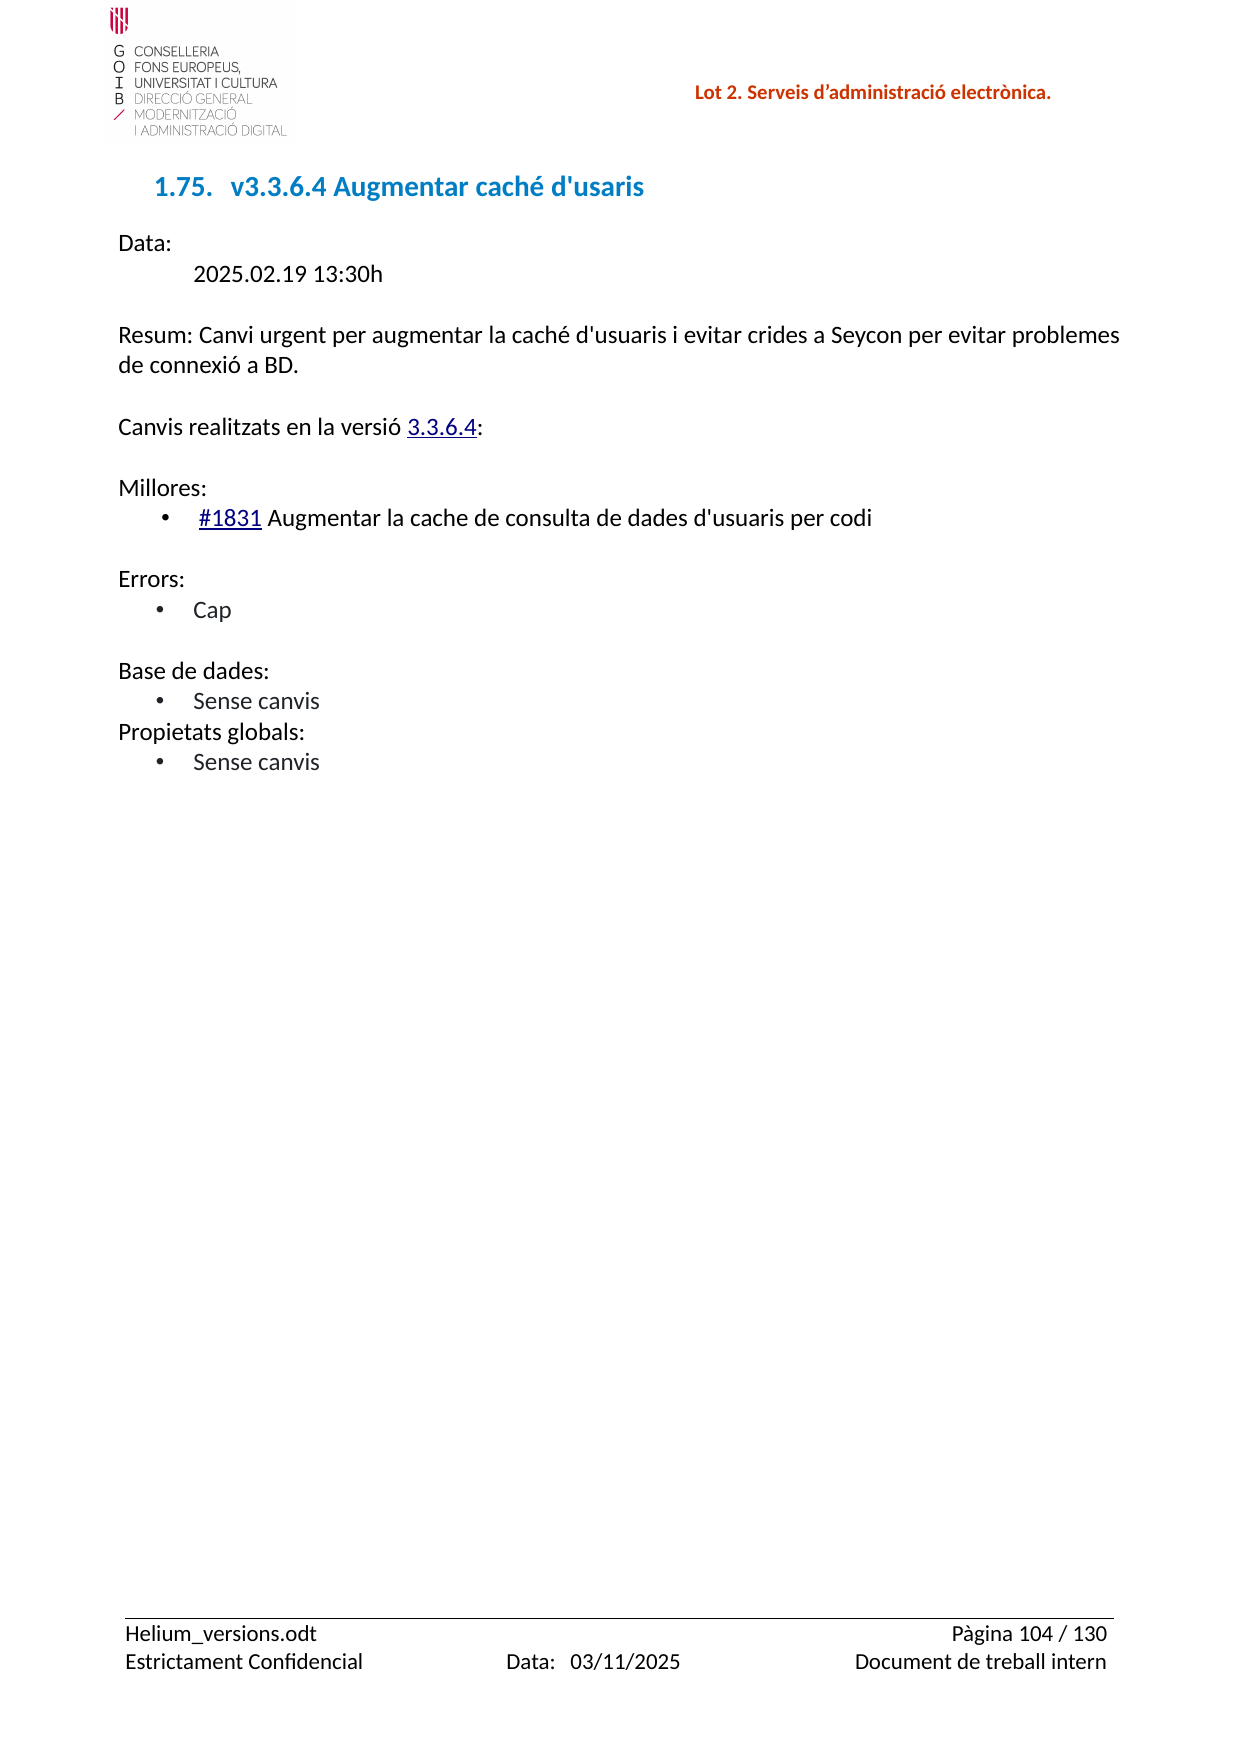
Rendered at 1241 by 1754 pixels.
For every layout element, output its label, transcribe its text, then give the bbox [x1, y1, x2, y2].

picture [100, 0, 297, 144]
subtitle v3.3.6.4 Augmentar caché d'usaris [153, 168, 1122, 204]
list Cap [156, 594, 1122, 624]
text Millores: [118, 472, 1122, 502]
text Base de dades: [118, 655, 1122, 685]
text Data: [118, 228, 1122, 258]
text Errors: [118, 563, 1122, 594]
list Sense canvis [156, 685, 1122, 716]
list Sense canvis [156, 746, 1122, 777]
text 2025.02.19 13:30h [118, 258, 1122, 289]
text Canvis realitzats en la versió 3.3.6.4: [118, 411, 1122, 441]
list #1831 Augmentar la cache de consulta de dades d'usuaris per codi [161, 502, 1122, 533]
text Resum: Canvi urgent per augmentar la caché d'usuaris i evitar crides a Seycon per evitar problemes de connexió a BD. [118, 319, 1122, 380]
text Propietats globals: [118, 716, 1122, 746]
